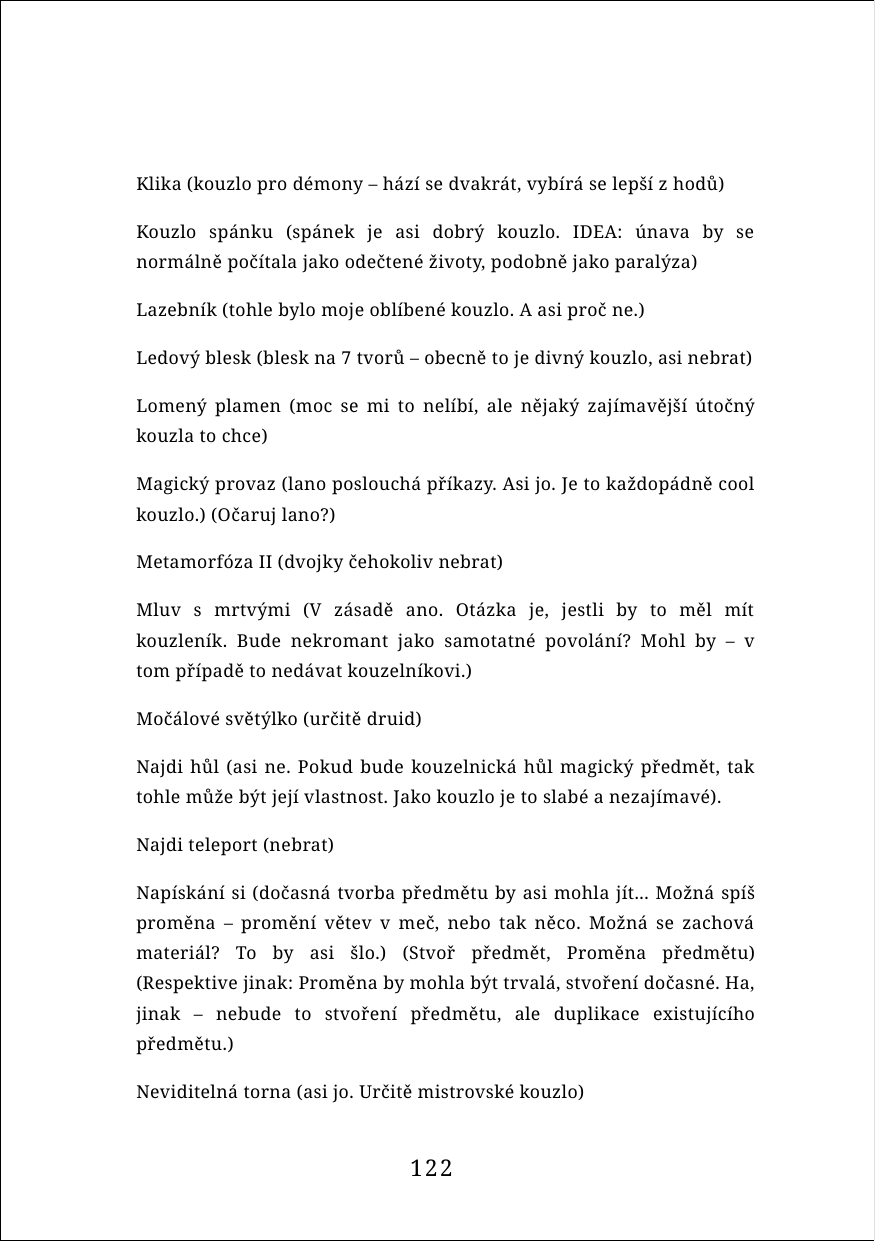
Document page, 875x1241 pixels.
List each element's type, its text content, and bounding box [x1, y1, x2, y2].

text Neviditelná torna (asi jo. Určitě mistrovské kouzlo) [136, 1079, 756, 1103]
text Napískání si (dočasná tvorba předmětu by asi mohla jít... Možná spíš proměna – promění větev v meč, nebo tak něco. Možná se zachová materiál? To by asi šlo.) (Stvoř předmět, Proměna předmětu) (Respektive jinak: Proměna by mohla být trvalá, stvoření dočasné. Ha, jinak – nebude to stvoření předmětu, ale duplikace existujícího předmětu.) [136, 880, 756, 1055]
text Ledový blesk (blesk na 7 tvorů – obecně to je divný kouzlo, asi nebrat) [136, 346, 756, 370]
text Metamorfóza II (dvojky čehokoliv nebrat) [136, 550, 756, 574]
text Mluv s mrtvými (V zásadě ano. Otázka je, jestli by to měl mít kouzleník. Bude nekromant jako samotatné povolání? Mohl by – v tom případě to nedávat kouzelníkovi.) [136, 598, 756, 682]
text Najdi hůl (asi ne. Pokud bude kouzelnická hůl magický předmět, tak tohle může být její vlastnost. Jako kouzlo je to slabé a nezajímavé). [136, 754, 756, 808]
text Najdi teleport (nebrat) [136, 832, 756, 856]
text Klika (kouzlo pro démony – hází se dvakrát, vybírá se lepší z hodů) [136, 172, 756, 196]
text Lomený plamen (moc se mi to nelíbí, ale nějaký zajímavější útočný kouzla to chce) [136, 394, 756, 448]
text Magický provaz (lano poslouchá příkazy. Asi jo. Je to každopádně cool kouzlo.) (Očaruj lano?) [136, 472, 756, 526]
text Lazebník (tohle bylo moje oblíbené kouzlo. A asi proč ne.) [136, 298, 756, 322]
text Kouzlo spánku (spánek je asi dobrý kouzlo. IDEA: únava by se normálně počítala jako odečtené životy, podobně jako paralýza) [136, 220, 756, 274]
text Močálové světýlko (určitě druid) [136, 706, 756, 730]
